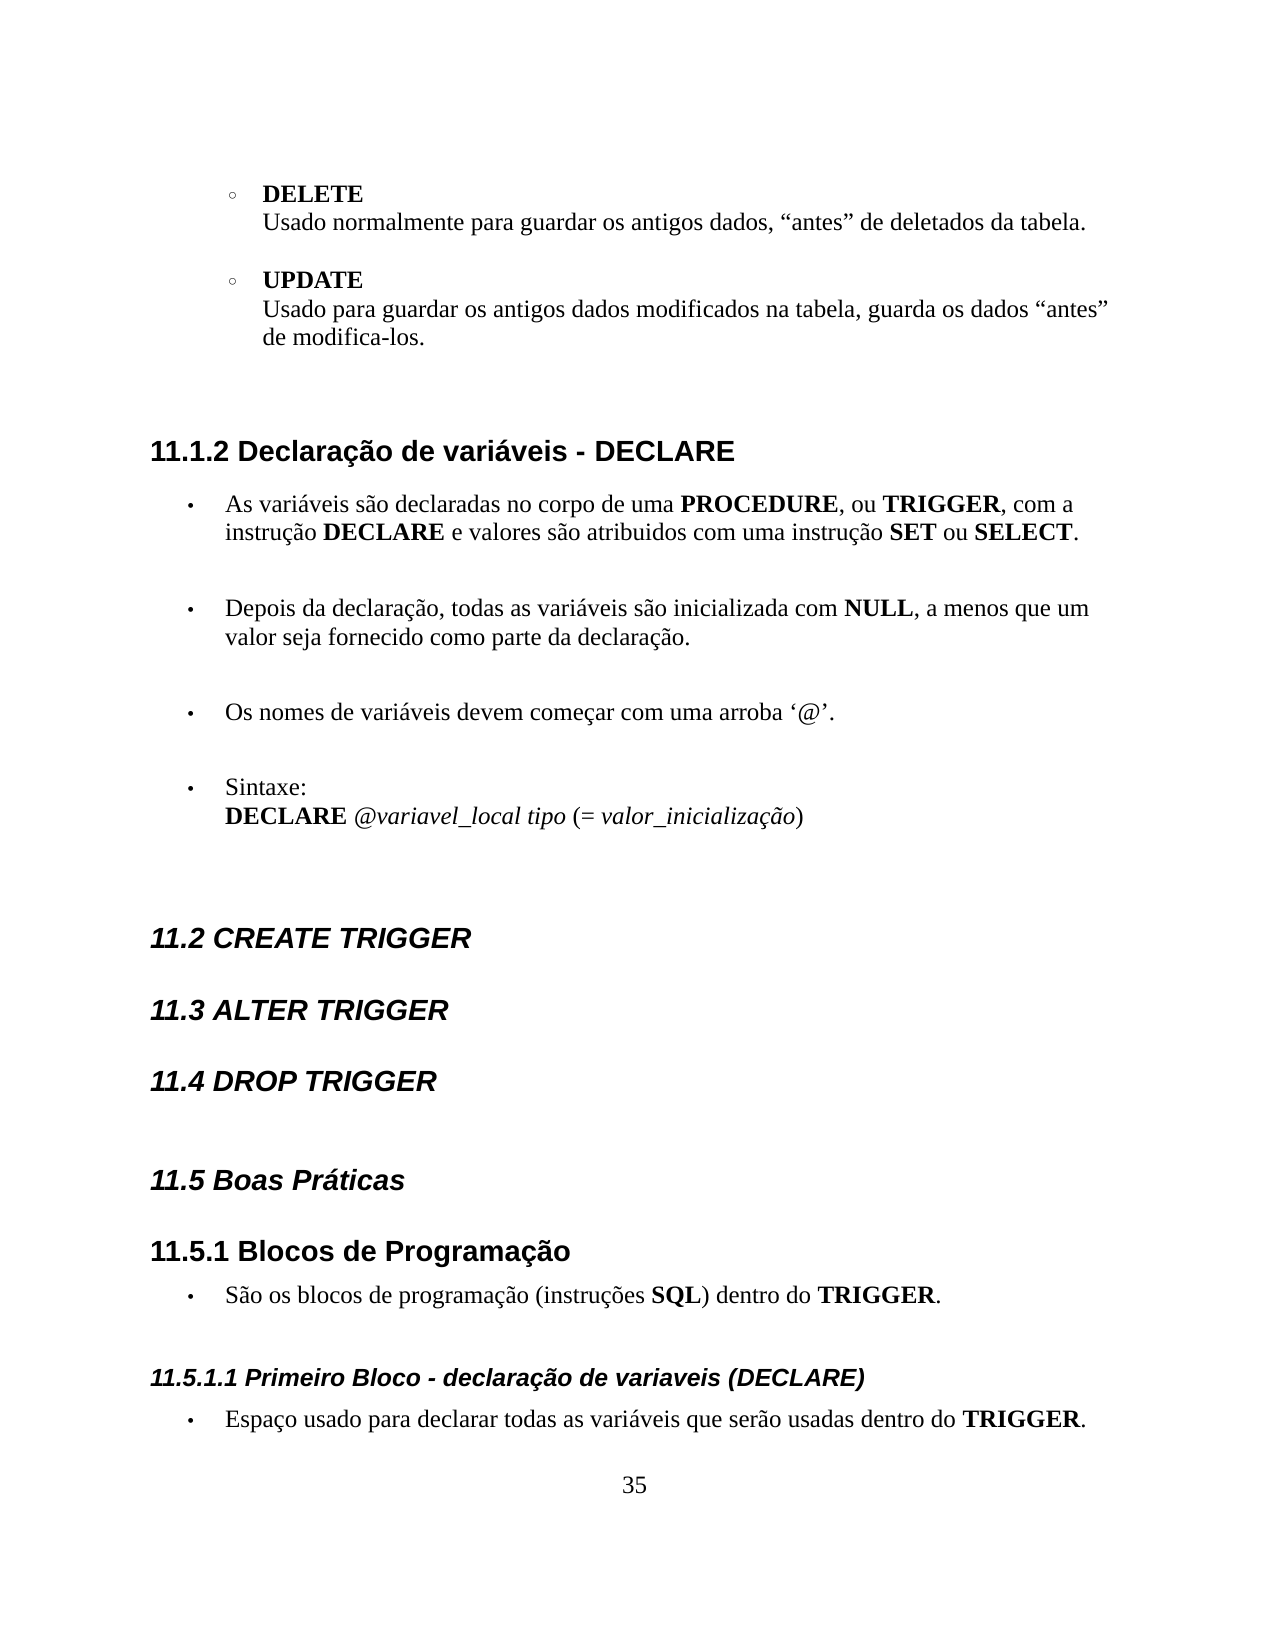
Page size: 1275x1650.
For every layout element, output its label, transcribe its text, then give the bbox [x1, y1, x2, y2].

list Espaço usado para declarar todas as variáveis que serão usadas dentro do TRIGGER. [187, 1404, 1125, 1433]
subtitle 11.5.1.1 Primeiro Bloco - declaração de variaveis (DECLARE) [150, 1363, 1125, 1391]
list Depois da declaração, todas as variáveis são inicializada com NULL, a menos que um valor seja fornecido como parte da declaração. [187, 593, 1125, 679]
subtitle 11.4 DROP TRIGGER [150, 1063, 1125, 1097]
subtitle 11.2 CREATE TRIGGER [150, 921, 1125, 955]
list Os nomes de variáveis devem começar com uma arroba ‘@’. [187, 697, 1125, 754]
list Sintaxe: DECLARE @variavel_local tipo (= valor_inicialização) [187, 772, 1125, 859]
subtitle 11.5.1 Blocos de Programação [150, 1234, 1125, 1268]
subtitle 11.5 Boas Práticas [150, 1163, 1125, 1197]
list As variáveis são declaradas no corpo de uma PROCEDURE, ou TRIGGER, com a instrução DECLARE e valores são atribuidos com uma instrução SET ou SELECT. [187, 489, 1125, 575]
list [187, 150, 1125, 179]
subtitle 11.3 ALTER TRIGGER [150, 992, 1125, 1026]
list São os blocos de programação (instruções SQL) dentro do TRIGGER. [187, 1280, 1125, 1338]
list DELETE Usado normalmente para guardar os antigos dados, “antes” de deletados da tabela. [225, 179, 1125, 265]
list UPDATE Usado para guardar os antigos dados modificados na tabela, guarda os dados “antes” de modifica-los. [225, 265, 1125, 380]
subtitle 11.1.2 Declaração de variáveis - DECLARE [150, 434, 1125, 467]
